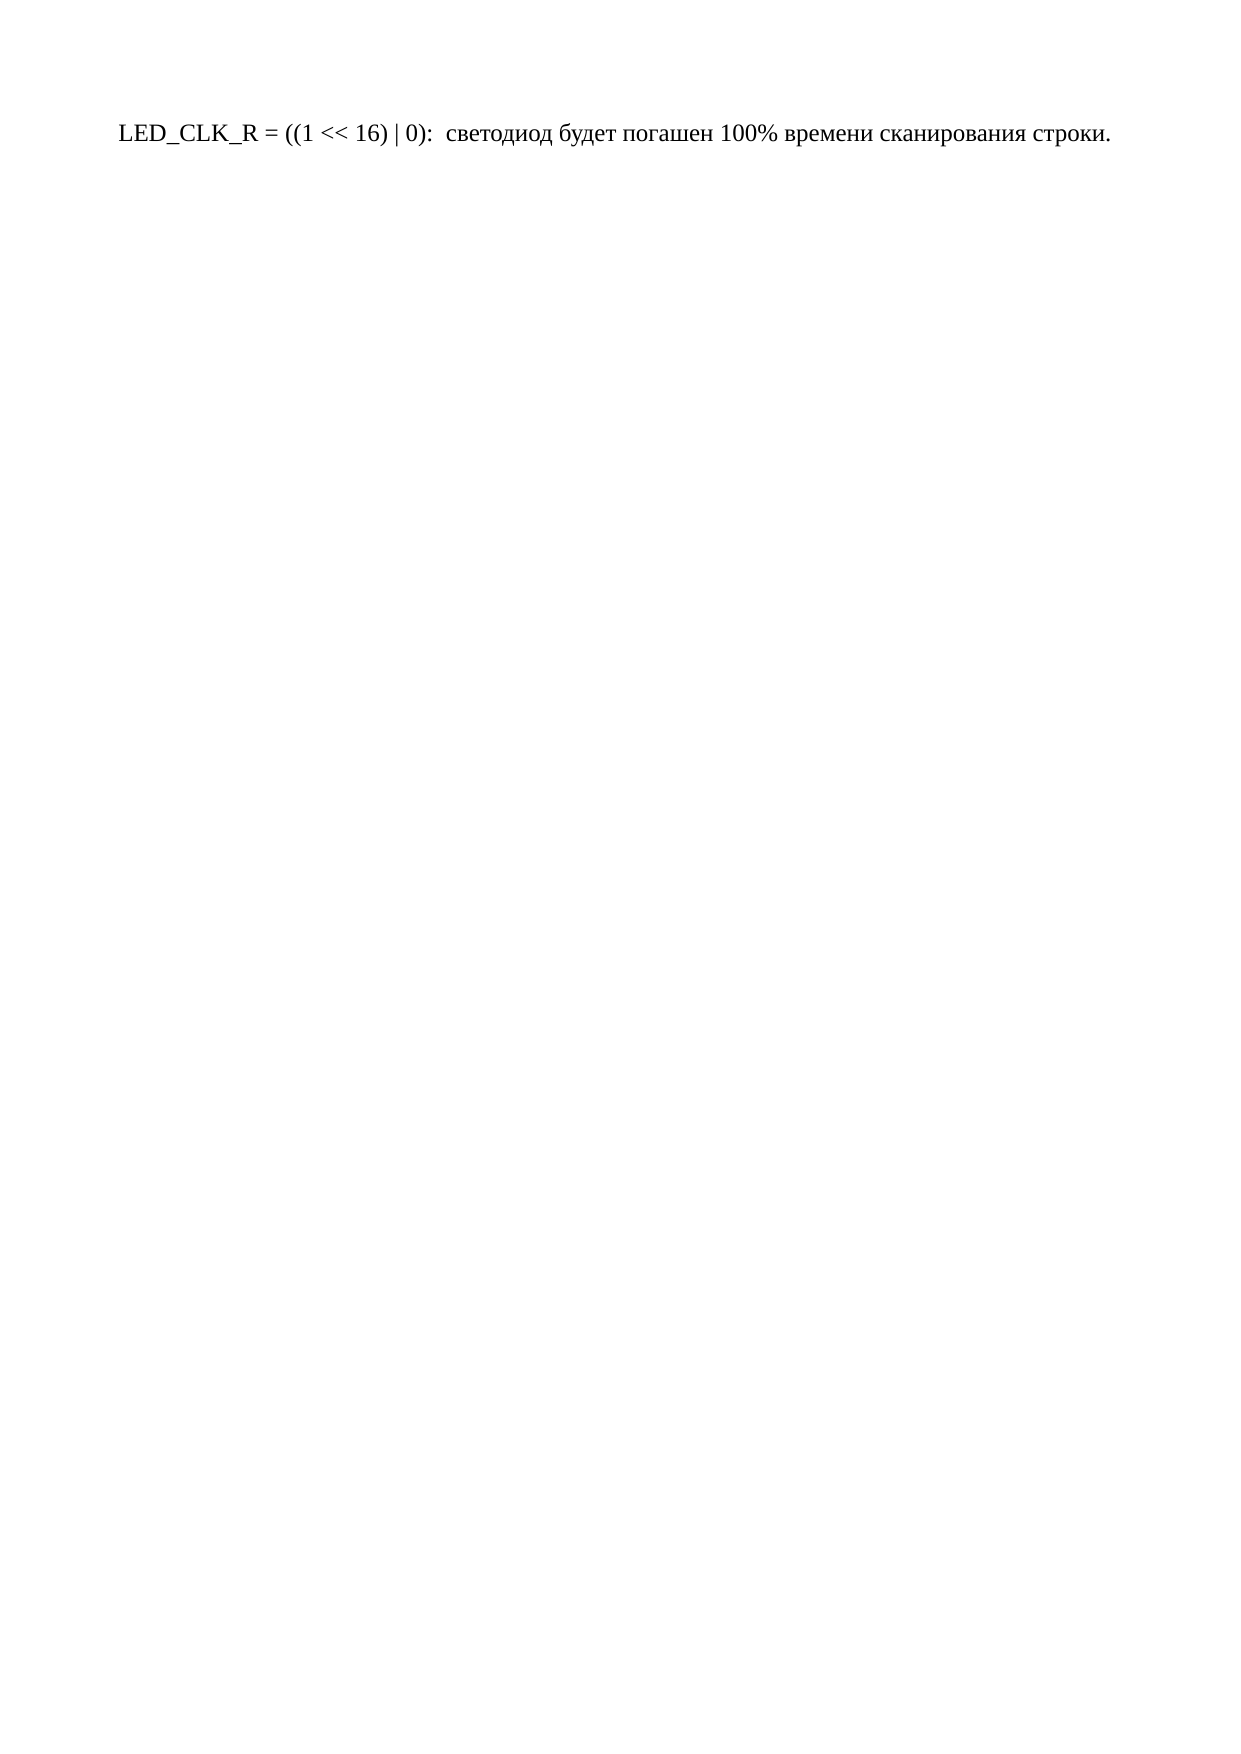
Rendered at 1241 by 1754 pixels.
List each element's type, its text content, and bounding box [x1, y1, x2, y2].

text LED_CLK_R = ((1 << 16) | 0): светодиод будет погашен 100% времени сканирования строки. [118, 118, 1122, 147]
